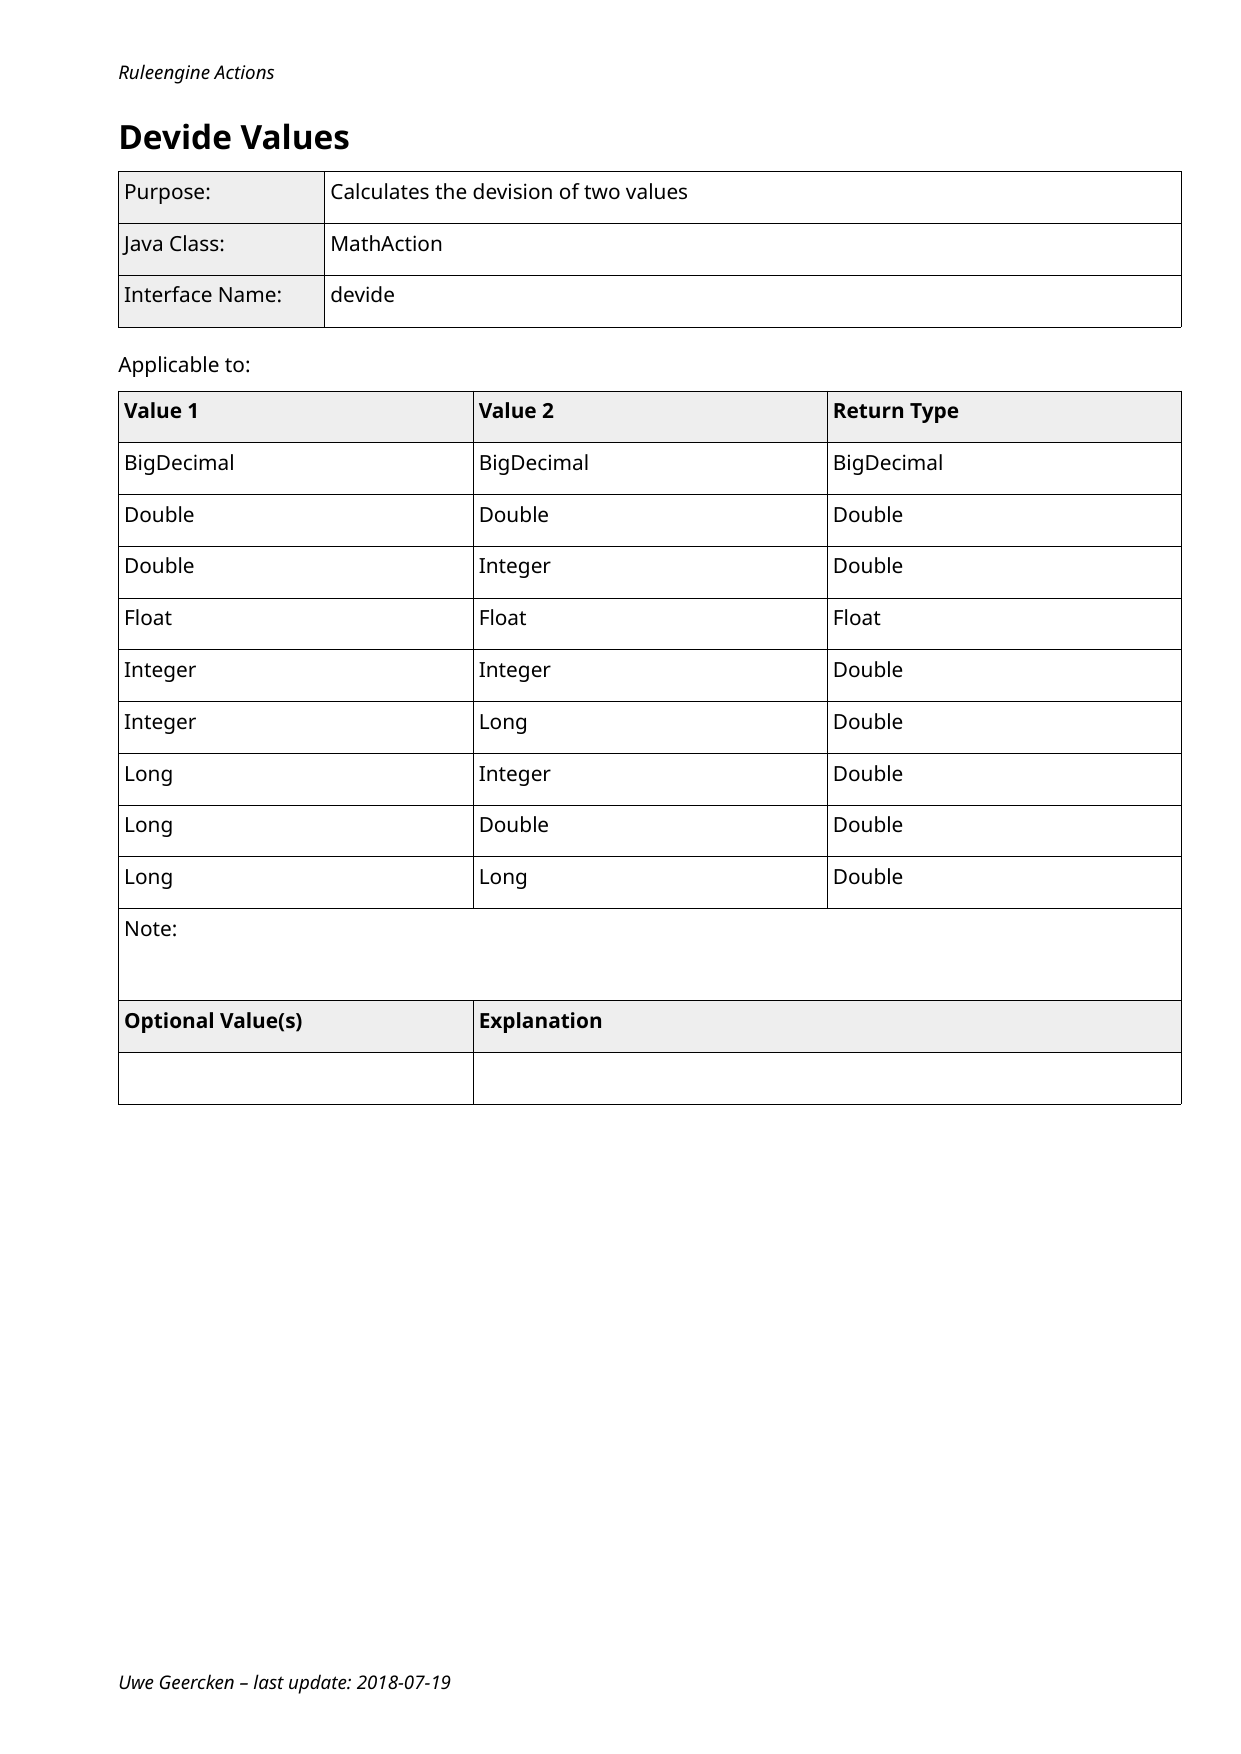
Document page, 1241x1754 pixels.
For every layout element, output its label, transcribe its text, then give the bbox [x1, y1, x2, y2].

table_cell Explanation [474, 1001, 1181, 1052]
table_header Calculates the devision of two values [325, 172, 1181, 223]
table_cell devide [325, 276, 1181, 327]
table_cell Double [828, 702, 1181, 753]
table_cell Integer [474, 650, 827, 701]
table_cell BigDecimal [119, 443, 473, 494]
table_cell Long [119, 754, 473, 805]
table_cell Double [474, 495, 827, 546]
table_cell Long [474, 702, 827, 753]
table_cell Interface Name: [119, 276, 324, 327]
table_cell Integer [119, 650, 473, 701]
text Applicable to: [118, 350, 1181, 379]
table_cell Double [828, 495, 1181, 546]
table_cell Double [828, 547, 1181, 598]
table_cell Integer [119, 702, 473, 753]
table_cell Double [119, 495, 473, 546]
table_cell [119, 1053, 473, 1104]
table_header Value 2 [474, 392, 827, 442]
table_cell Double [474, 806, 827, 856]
table_cell Double [828, 806, 1181, 856]
table_cell Double [828, 754, 1181, 805]
table_cell Note: [119, 909, 1181, 1000]
table_cell Double [828, 857, 1181, 908]
table_cell Long [119, 857, 473, 908]
table_header Value 1 [119, 392, 473, 442]
table_cell Integer [474, 754, 827, 805]
table_cell Optional Value(s) [119, 1001, 473, 1052]
table_cell Float [828, 599, 1181, 649]
table_cell Java Class: [119, 224, 324, 275]
table_cell Long [474, 857, 827, 908]
table_header Purpose: [119, 172, 324, 223]
table_cell Long [119, 806, 473, 856]
table_header Return Type [828, 392, 1181, 442]
table_cell Double [828, 650, 1181, 701]
table_cell Float [474, 599, 827, 649]
table_cell Float [119, 599, 473, 649]
text Devide Values [118, 114, 1181, 159]
table_cell MathAction [325, 224, 1181, 275]
table_cell Double [119, 547, 473, 598]
table_cell BigDecimal [474, 443, 827, 494]
table_cell [474, 1053, 1181, 1104]
table_cell BigDecimal [828, 443, 1181, 494]
table_cell Integer [474, 547, 827, 598]
